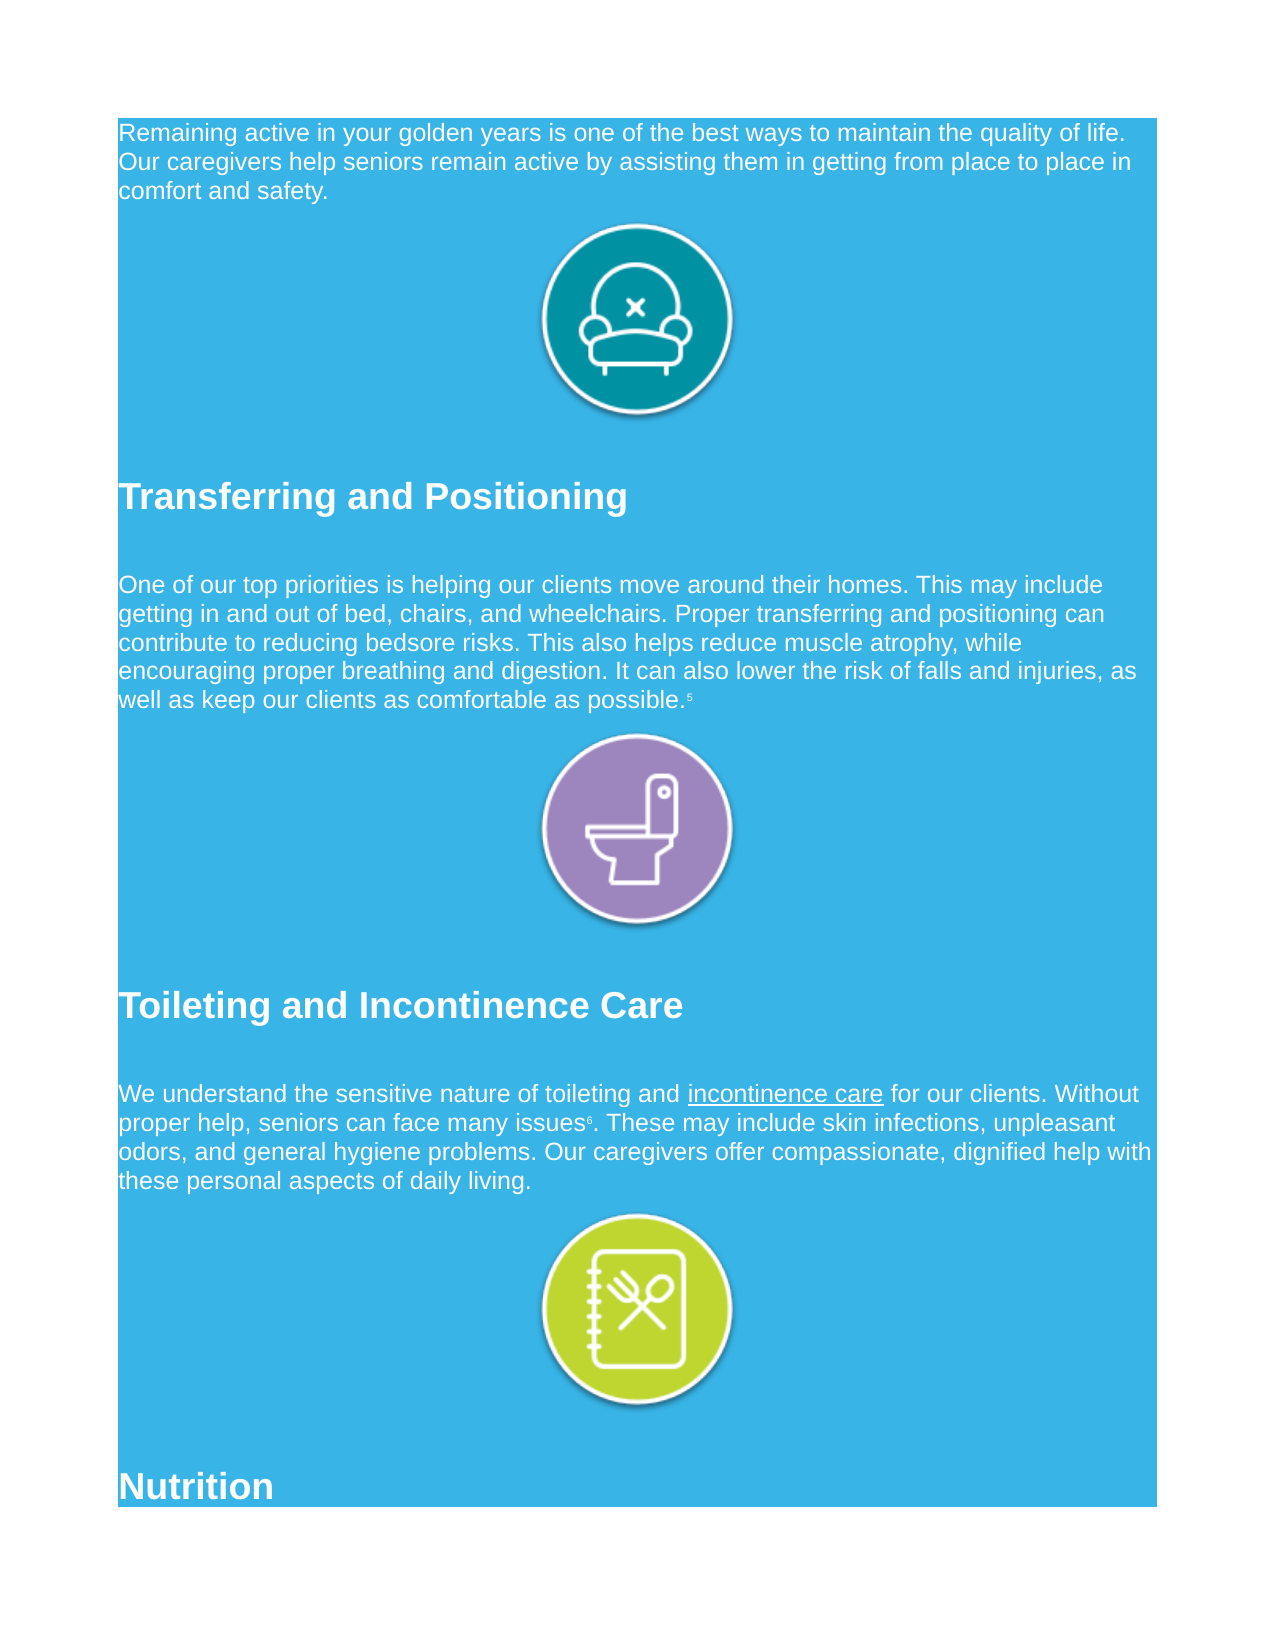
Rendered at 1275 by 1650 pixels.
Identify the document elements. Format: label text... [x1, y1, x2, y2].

subtitle Toileting and Incontinence Care [118, 963, 1157, 1027]
text We understand the sensitive nature of toileting and incontinence care for our clients. Without proper help, seniors can face many issues6. These may include skin infections, unpleasant odors, and general hygiene problems. Our caregivers offer compassionate, dignified help with these personal aspects of daily living. [118, 1079, 1157, 1194]
picture [536, 1211, 739, 1415]
subtitle Transferring and Positioning [118, 453, 1157, 517]
text One of our top priorities is helping our clients move around their homes. This may include getting in and out of bed, chairs, and wheelchairs. Proper transferring and positioning can contribute to reducing bedsore risks. This also helps reduce muscle atrophy, while encouraging proper breathing and digestion. It can also lower the risk of falls and injuries, as well as keep our clients as comfortable as possible.5 [118, 570, 1157, 714]
picture [536, 221, 739, 425]
subtitle Nutrition [118, 1443, 1157, 1507]
picture [536, 730, 739, 934]
text Remaining active in your golden years is one of the best ways to maintain the quality of life. Our caregivers help seniors remain active by assisting them in getting from place to place in comfort and safety. [118, 118, 1157, 204]
